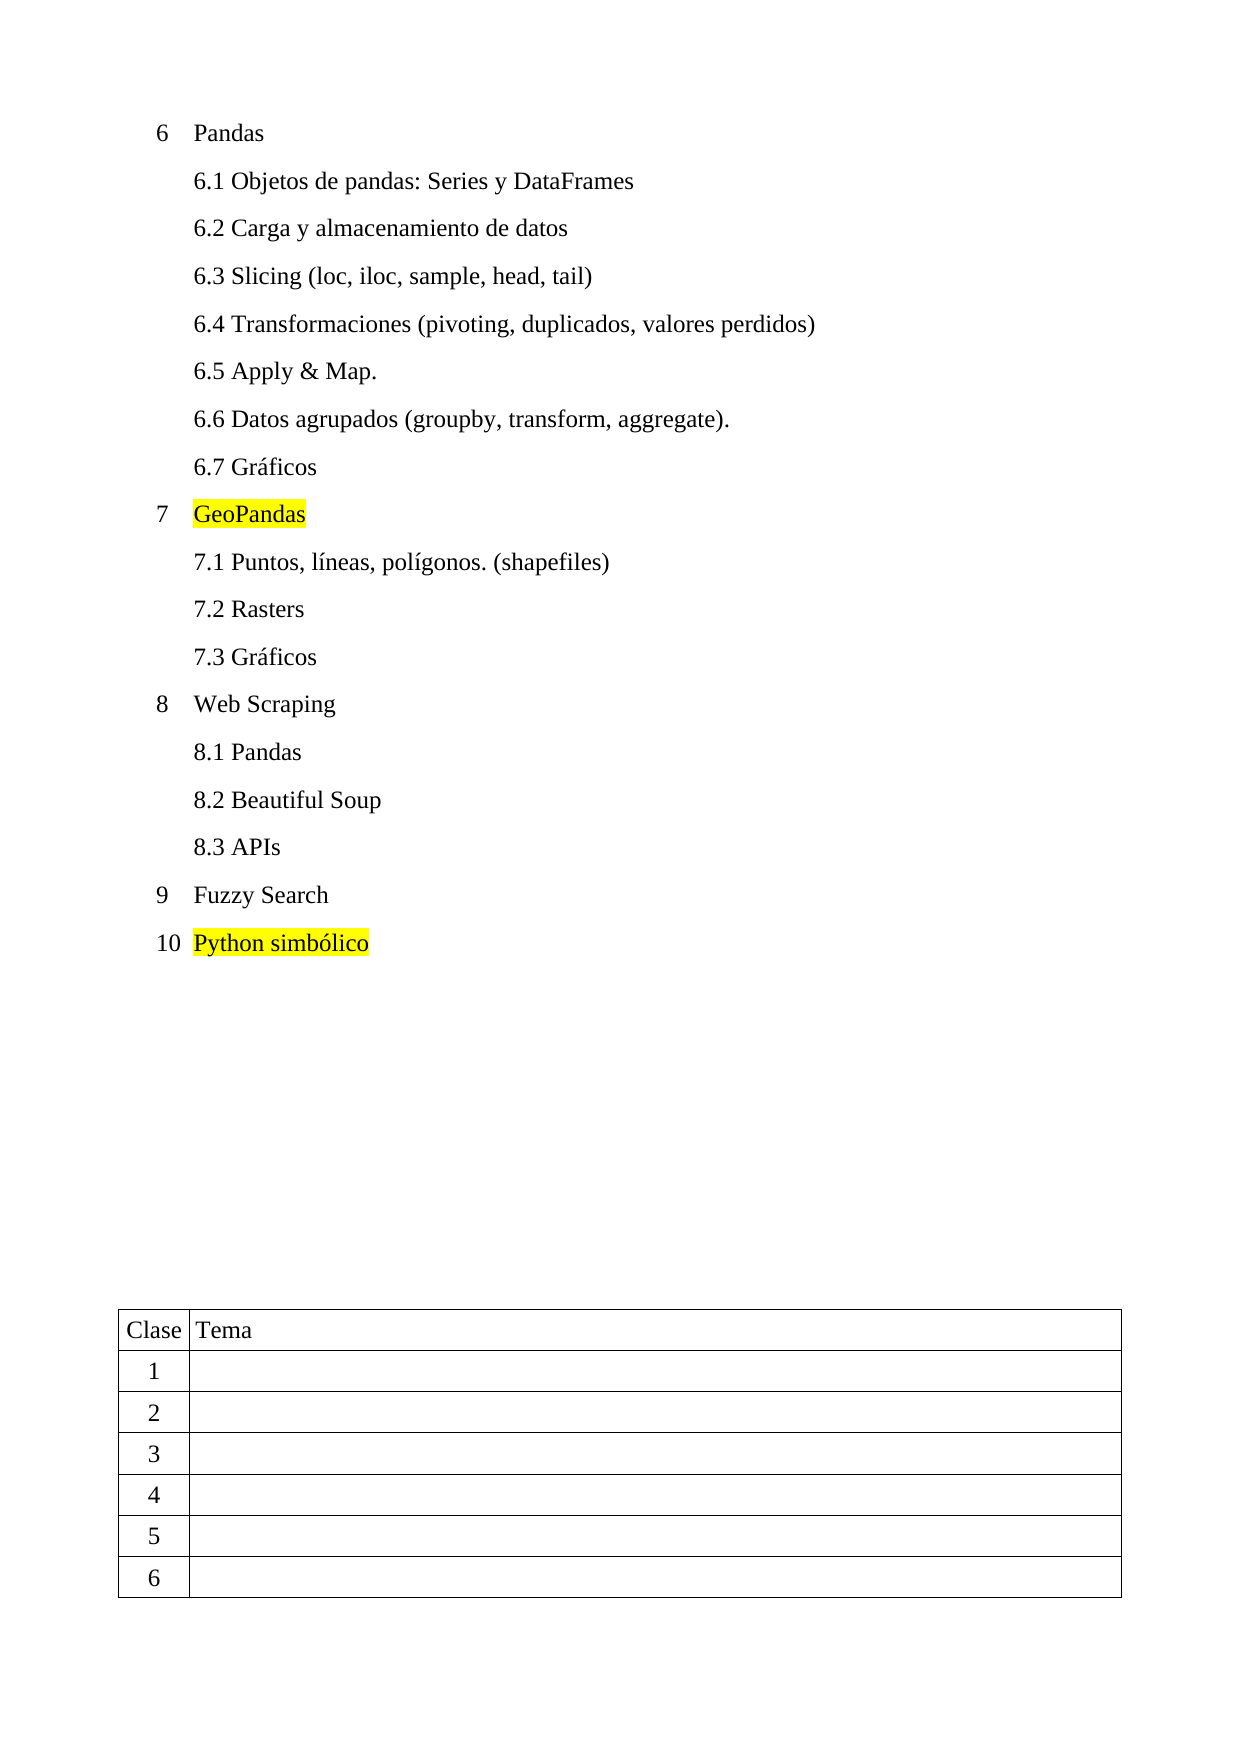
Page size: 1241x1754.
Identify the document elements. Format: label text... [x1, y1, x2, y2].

list Objetos de pandas: Series y DataFrames [193, 166, 1122, 195]
table_header Tema [190, 1310, 1121, 1350]
list Fuzzy Search [156, 880, 1122, 909]
list APIs [193, 832, 1122, 861]
list Gráficos [193, 642, 1122, 671]
table_cell [190, 1392, 1121, 1432]
list Apply & Map. [193, 356, 1122, 385]
list Carga y almacenamiento de datos [193, 213, 1122, 242]
table_cell [190, 1433, 1121, 1473]
table_cell 4 [119, 1475, 189, 1515]
table_cell 5 [119, 1516, 189, 1556]
list Python simbólico [156, 928, 1122, 956]
table_cell 3 [119, 1433, 189, 1473]
list Slicing (loc, iloc, sample, head, tail) [193, 261, 1122, 290]
table_cell [190, 1516, 1121, 1556]
list Web Scraping [156, 689, 1122, 718]
list Transformaciones (pivoting, duplicados, valores perdidos) [193, 309, 1122, 337]
table_cell 6 [119, 1557, 189, 1597]
list Puntos, líneas, polígonos. (shapefiles) [193, 547, 1122, 576]
list Pandas [193, 737, 1122, 766]
table_cell [190, 1475, 1121, 1515]
table_cell [190, 1351, 1121, 1391]
table_cell 1 [119, 1351, 189, 1391]
list Gráficos [193, 452, 1122, 480]
table_cell 2 [119, 1392, 189, 1432]
table_cell [190, 1557, 1121, 1597]
list Pandas [156, 118, 1122, 147]
list GeoPandas [156, 499, 1122, 528]
table_header Clase [119, 1310, 189, 1350]
list Beautiful Soup [193, 785, 1122, 813]
list Rasters [193, 594, 1122, 623]
list Datos agrupados (groupby, transform, aggregate). [193, 404, 1122, 433]
